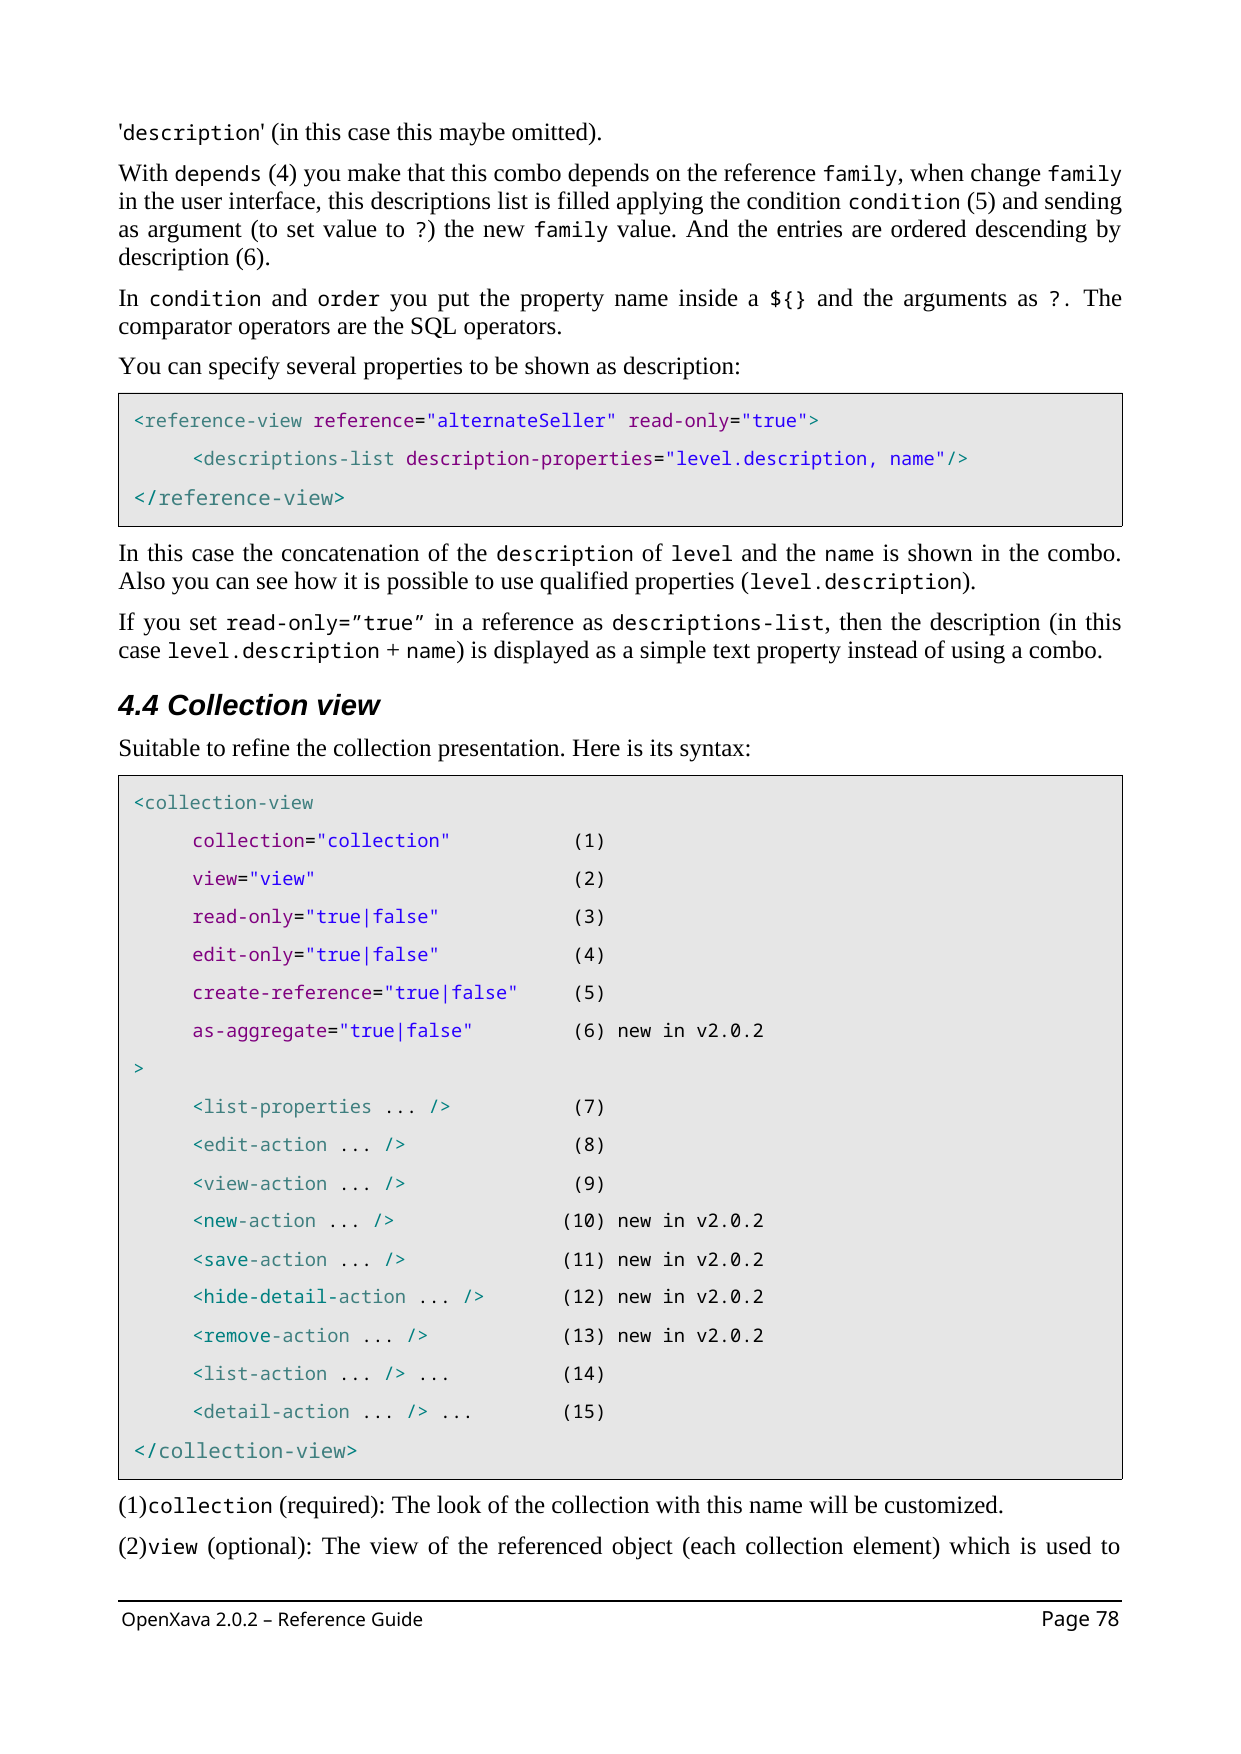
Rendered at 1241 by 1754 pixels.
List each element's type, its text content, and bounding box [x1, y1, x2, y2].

text </reference-view> [119, 468, 1122, 526]
text as-aggregate="true|false" (6) new in v2.0.2 [119, 1003, 1122, 1041]
text In this case the concatenation of the description of level and the name is shown in the combo. Also you can see how it is possible to use qualified properties (level.description). [118, 539, 1122, 595]
text <hide-detail-action ... /> (12) new in v2.0.2 [119, 1269, 1122, 1307]
text With depends (4) you make that this combo depends on the reference family, when change family in the user interface, this descriptions list is filled applying the condition condition (5) and sending as argument (to set value to ?) the new family value. And the entries are ordered descending by description (6). [118, 159, 1122, 271]
text collection="collection" (1) [119, 813, 1122, 851]
text In condition and order you put the property name inside a ${} and the arguments as ?. The comparator operators are the SQL operators. [118, 284, 1122, 340]
text create-reference="true|false" (5) [119, 965, 1122, 1003]
text read-only="true|false" (3) [119, 889, 1122, 927]
text edit-only="true|false" (4) [119, 927, 1122, 965]
text <view-action ... /> (9) [119, 1155, 1122, 1193]
text You can specify several properties to be shown as description: [118, 352, 1122, 380]
text <remove-action ... /> (13) new in v2.0.2 [119, 1307, 1122, 1345]
text <descriptions-list description-properties="level.description, name"/> [119, 430, 1122, 468]
text If you set read-only=”true” in a reference as descriptions-list, then the description (in this case level.description + name) is displayed as a simple text property instead of using a combo. [118, 608, 1122, 664]
text <list-action ... /> ... (14) [119, 1345, 1122, 1383]
text <list-properties ... /> (7) [119, 1079, 1122, 1117]
text view="view" (2) [119, 851, 1122, 889]
list view (optional): The view of the referenced object (each collection element) which is used to [118, 1532, 1122, 1561]
text 'description' (in this case this maybe omitted). [118, 118, 1122, 146]
text > [119, 1041, 1122, 1079]
text <detail-action ... /> ... (15) [119, 1383, 1122, 1421]
text Suitable to refine the collection presentation. Here is its syntax: [118, 734, 1122, 762]
text <new-action ... /> (10) new in v2.0.2 [119, 1193, 1122, 1231]
text <edit-action ... /> (8) [119, 1117, 1122, 1155]
list collection (required): The look of the collection with this name will be customized. [118, 1492, 1122, 1520]
text <save-action ... /> (11) new in v2.0.2 [119, 1231, 1122, 1269]
text <reference-view reference="alternateSeller" read-only="true"> [119, 394, 1122, 430]
subtitle Collection view [118, 689, 1122, 722]
text </collection-view> [119, 1421, 1122, 1479]
text <collection-view [119, 776, 1122, 813]
